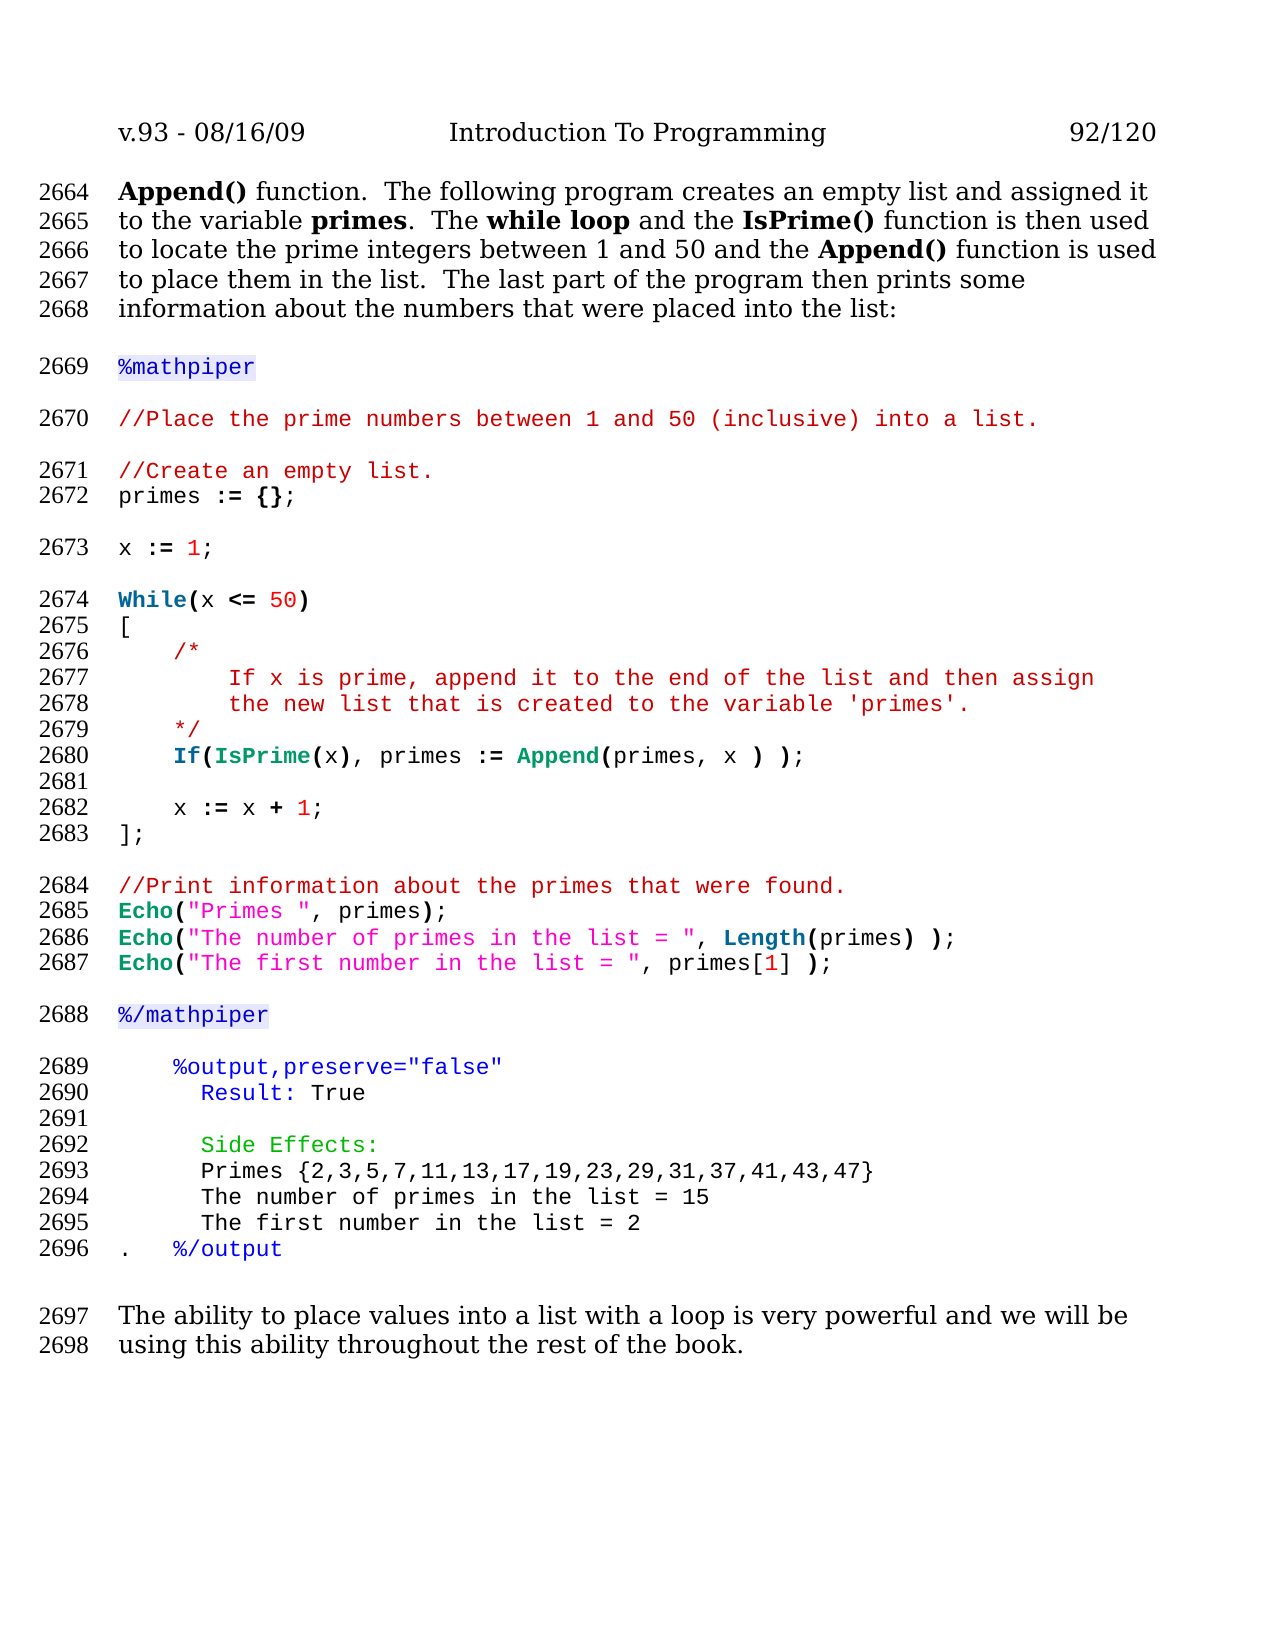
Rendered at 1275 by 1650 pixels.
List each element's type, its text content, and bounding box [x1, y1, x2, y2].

text */ [118, 718, 1157, 744]
text %mathpiper [118, 355, 1157, 381]
text %/mathpiper [118, 1004, 1157, 1029]
text primes := {}; [118, 485, 1157, 511]
text [ [118, 614, 1157, 641]
text . %/output [118, 1237, 1157, 1263]
text Primes {2,3,5,7,11,13,17,19,23,29,31,37,41,43,47} [118, 1159, 1157, 1185]
text While(x <= 50) [118, 589, 1157, 614]
text //Create an empty list. [118, 459, 1157, 485]
text ]; [118, 822, 1157, 848]
text x := x + 1; [118, 796, 1157, 822]
text the new list that is created to the variable 'primes'. [118, 692, 1157, 718]
text If x is prime, append it to the end of the list and then assign [118, 666, 1157, 692]
text //Print information about the primes that were found. [118, 874, 1157, 900]
text x := 1; [118, 537, 1157, 563]
text %output,preserve="false" [118, 1056, 1157, 1081]
text Echo("The number of primes in the list = ", Length(primes) ); [118, 926, 1157, 952]
text The ability to place values into a list with a loop is very powerful and we will be using this ability throughout the rest of the book. [118, 1301, 1157, 1360]
text Append() function. The following program creates an empty list and assigned it to the variable primes. The while loop and the IsPrime() function is then used to locate the prime integers between 1 and 50 and the Append() function is used to place them in the list. The last part of the program then prints some information about the numbers that were placed into the list: [118, 177, 1157, 323]
text /* [118, 641, 1157, 666]
text //Place the prime numbers between 1 and 50 (inclusive) into a list. [118, 407, 1157, 433]
text The first number in the list = 2 [118, 1211, 1157, 1237]
text Side Effects: [118, 1133, 1157, 1159]
text Echo("Primes ", primes); [118, 900, 1157, 926]
text The number of primes in the list = 15 [118, 1185, 1157, 1211]
text Echo("The first number in the list = ", primes[1] ); [118, 952, 1157, 978]
text If(IsPrime(x), primes := Append(primes, x ) ); [118, 744, 1157, 770]
text Result: True [118, 1081, 1157, 1107]
